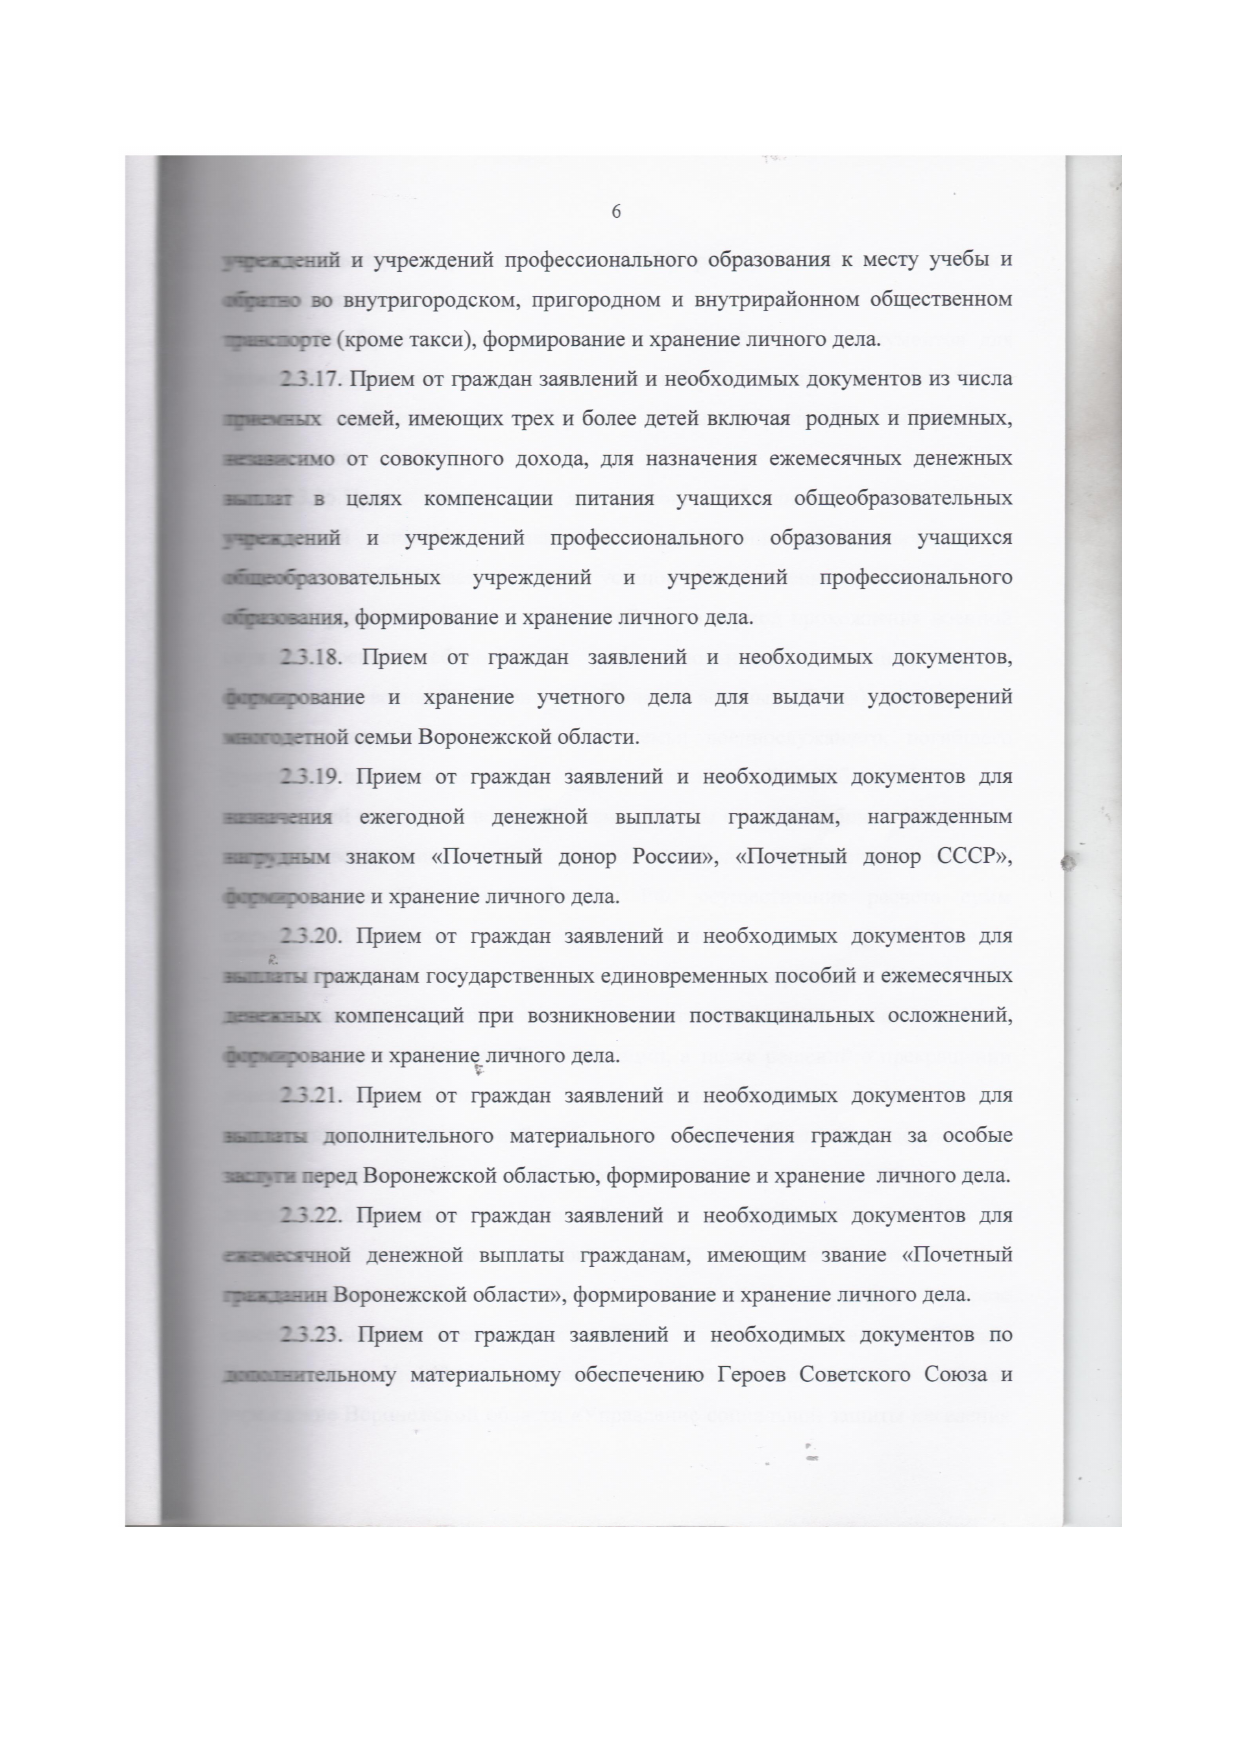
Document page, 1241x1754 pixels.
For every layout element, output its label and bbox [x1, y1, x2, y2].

picture [118, 146, 1122, 1527]
